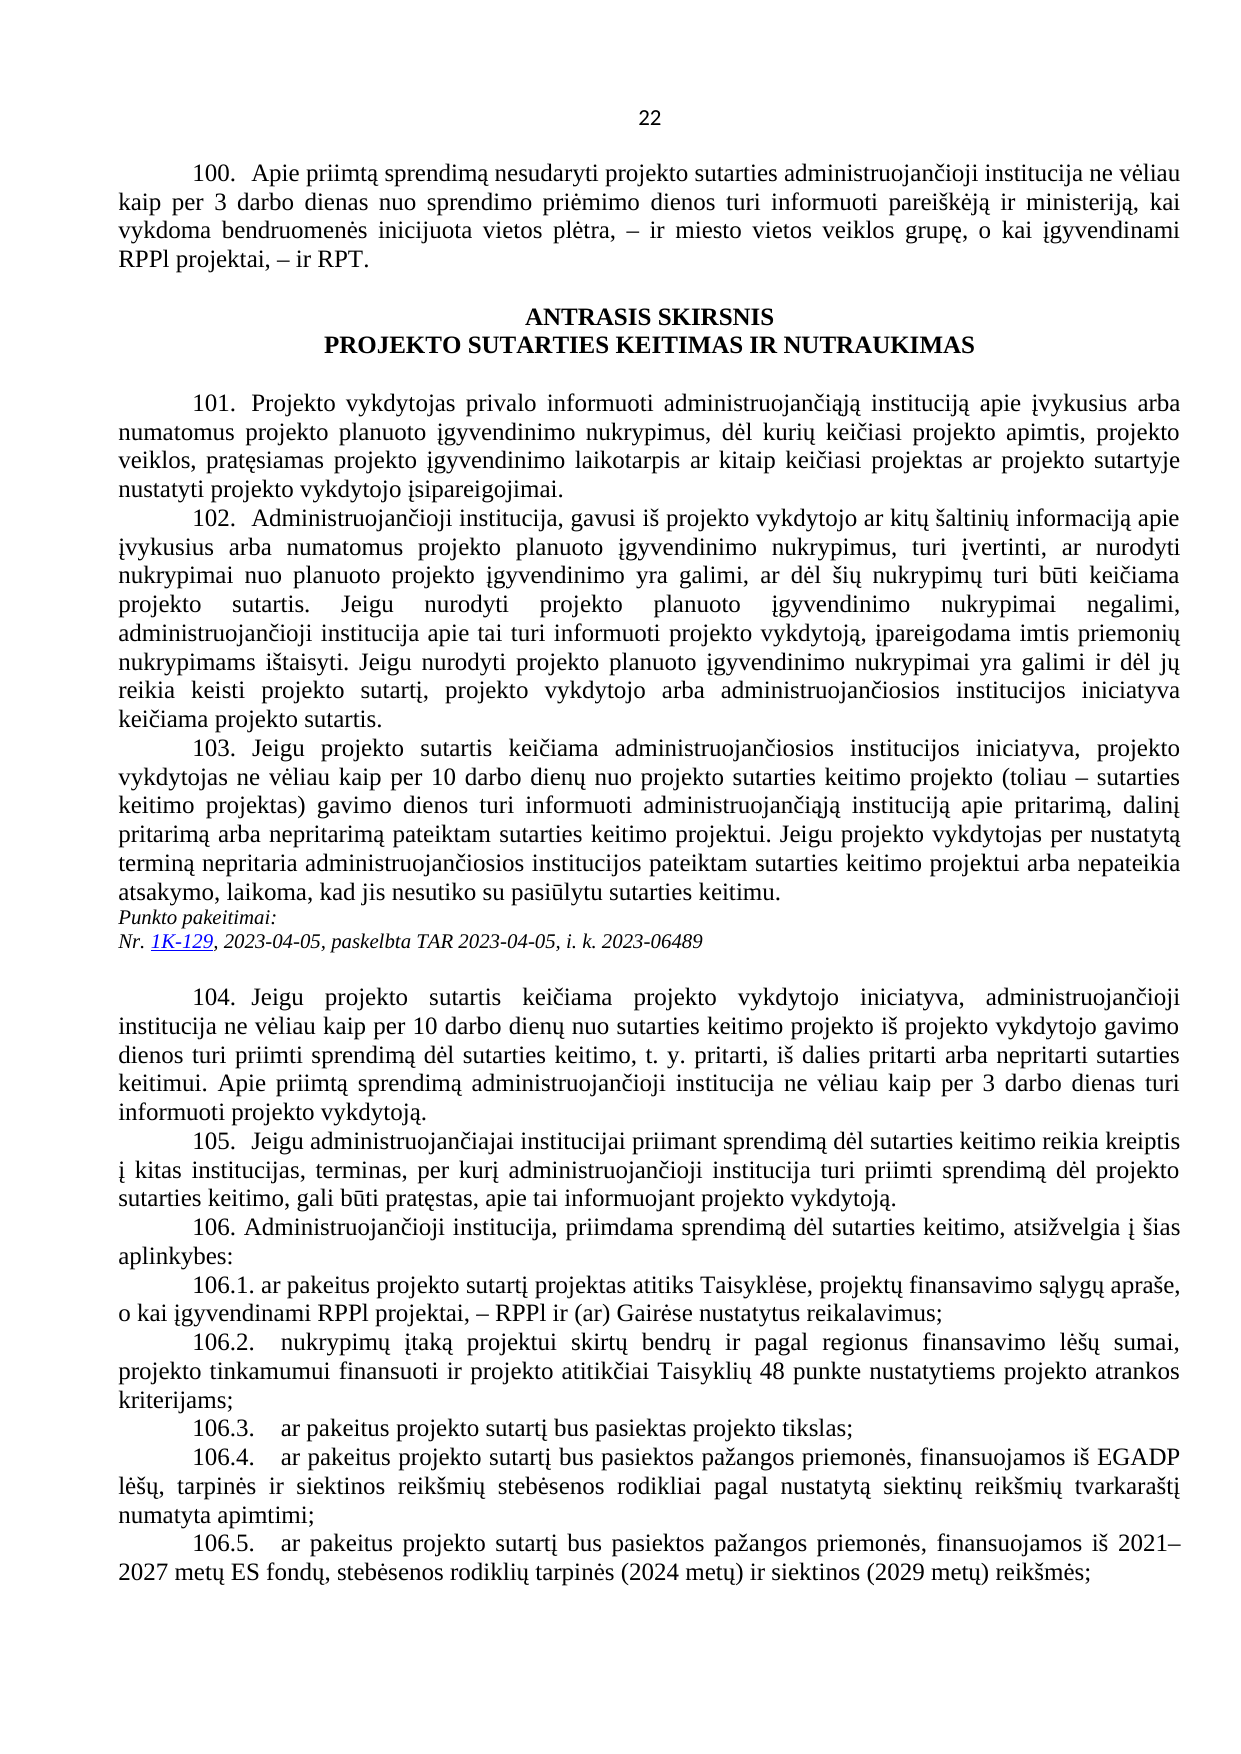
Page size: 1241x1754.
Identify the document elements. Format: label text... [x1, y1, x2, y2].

text 104. Jeigu projekto sutartis keičiama projekto vykdytojo iniciatyva, administruojančioji institucija ne vėliau kaip per 10 darbo dienų nuo sutarties keitimo projekto iš projekto vykdytojo gavimo dienos turi priimti sprendimą dėl sutarties keitimo, t. y. pritarti, iš dalies pritarti arba nepritarti sutarties keitimui. Apie priimtą sprendimą administruojančioji institucija ne vėliau kaip per 3 darbo dienas turi informuoti projekto vykdytoją. [118, 982, 1181, 1126]
text 101. Projekto vykdytojas privalo informuoti administruojančiąją instituciją apie įvykusius arba numatomus projekto planuoto įgyvendinimo nukrypimus, dėl kurių keičiasi projekto apimtis, projekto veiklos, pratęsiamas projekto įgyvendinimo laikotarpis ar kitaip keičiasi projektas ar projekto sutartyje nustatyti projekto vykdytojo įsipareigojimai. [118, 388, 1181, 503]
text 100. Apie priimtą sprendimą nesudaryti projekto sutarties administruojančioji institucija ne vėliau kaip per 3 darbo dienas nuo sprendimo priėmimo dienos turi informuoti pareiškėją ir ministeriją, kai vykdoma bendruomenės inicijuota vietos plėtra, – ir miesto vietos veiklos grupę, o kai įgyvendinami RPPl projektai, – ir RPT. [118, 158, 1181, 273]
text 106.4. ar pakeitus projekto sutartį bus pasiektos pažangos priemonės, finansuojamos iš EGADP lėšų, tarpinės ir siektinos reikšmių stebėsenos rodikliai pagal nustatytą siektinų reikšmių tvarkaraštį numatyta apimtimi; [118, 1442, 1181, 1528]
text 103. Jeigu projekto sutartis keičiama administruojančiosios institucijos iniciatyva, projekto vykdytojas ne vėliau kaip per 10 darbo dienų nuo projekto sutarties keitimo projekto (toliau – sutarties keitimo projektas) gavimo dienos turi informuoti administruojančiąją instituciją apie pritarimą, dalinį pritarimą arba nepritarimą pateiktam sutarties keitimo projektui. Jeigu projekto vykdytojas per nustatytą terminą nepritaria administruojančiosios institucijos pateiktam sutarties keitimo projektui arba nepateikia atsakymo, laikoma, kad jis nesutiko su pasiūlytu sutarties keitimu. [118, 733, 1181, 905]
subtitle PROJEKTO SUTARTIES KEITIMAS IR NUTRAUKIMAS [118, 330, 1181, 359]
text 106. Administruojančioji institucija, priimdama sprendimą dėl sutarties keitimo, atsižvelgia į šias aplinkybes: [118, 1212, 1181, 1270]
text Nr. 1K-129, 2023-04-05, paskelbta TAR 2023-04-05, i. k. 2023-06489 [118, 929, 1181, 953]
text 106.1. ar pakeitus projekto sutartį projektas atitiks Taisyklėse, projektų finansavimo sąlygų apraše, o kai įgyvendinami RPPl projektai, – RPPl ir (ar) Gairėse nustatytus reikalavimus; [118, 1270, 1181, 1327]
text 106.3. ar pakeitus projekto sutartį bus pasiektas projekto tikslas; [118, 1413, 1181, 1442]
text 106.5. ar pakeitus projekto sutartį bus pasiektos pažangos priemonės, finansuojamos iš 2021–2027 metų ES fondų, stebėsenos rodiklių tarpinės (2024 metų) ir siektinos (2029 metų) reikšmės; [118, 1528, 1181, 1586]
text 102. Administruojančioji institucija, gavusi iš projekto vykdytojo ar kitų šaltinių informaciją apie įvykusius arba numatomus projekto planuoto įgyvendinimo nukrypimus, turi įvertinti, ar nurodyti nukrypimai nuo planuoto projekto įgyvendinimo yra galimi, ar dėl šių nukrypimų turi būti keičiama projekto sutartis. Jeigu nurodyti projekto planuoto įgyvendinimo nukrypimai negalimi, administruojančioji institucija apie tai turi informuoti projekto vykdytoją, įpareigodama imtis priemonių nukrypimams ištaisyti. Jeigu nurodyti projekto planuoto įgyvendinimo nukrypimai yra galimi ir dėl jų reikia keisti projekto sutartį, projekto vykdytojo arba administruojančiosios institucijos iniciatyva keičiama projekto sutartis. [118, 503, 1181, 733]
text Punkto pakeitimai: [118, 905, 1181, 929]
text 105. Jeigu administruojančiajai institucijai priimant sprendimą dėl sutarties keitimo reikia kreiptis į kitas institucijas, terminas, per kurį administruojančioji institucija turi priimti sprendimą dėl projekto sutarties keitimo, gali būti pratęstas, apie tai informuojant projekto vykdytoją. [118, 1126, 1181, 1212]
text 106.2. nukrypimų įtaką projektui skirtų bendrų ir pagal regionus finansavimo lėšų sumai, projekto tinkamumui finansuoti ir projekto atitikčiai Taisyklių 48 punkte nustatytiems projekto atrankos kriterijams; [118, 1327, 1181, 1413]
subtitle ANTRASIS SKIRSNIS [118, 302, 1181, 330]
